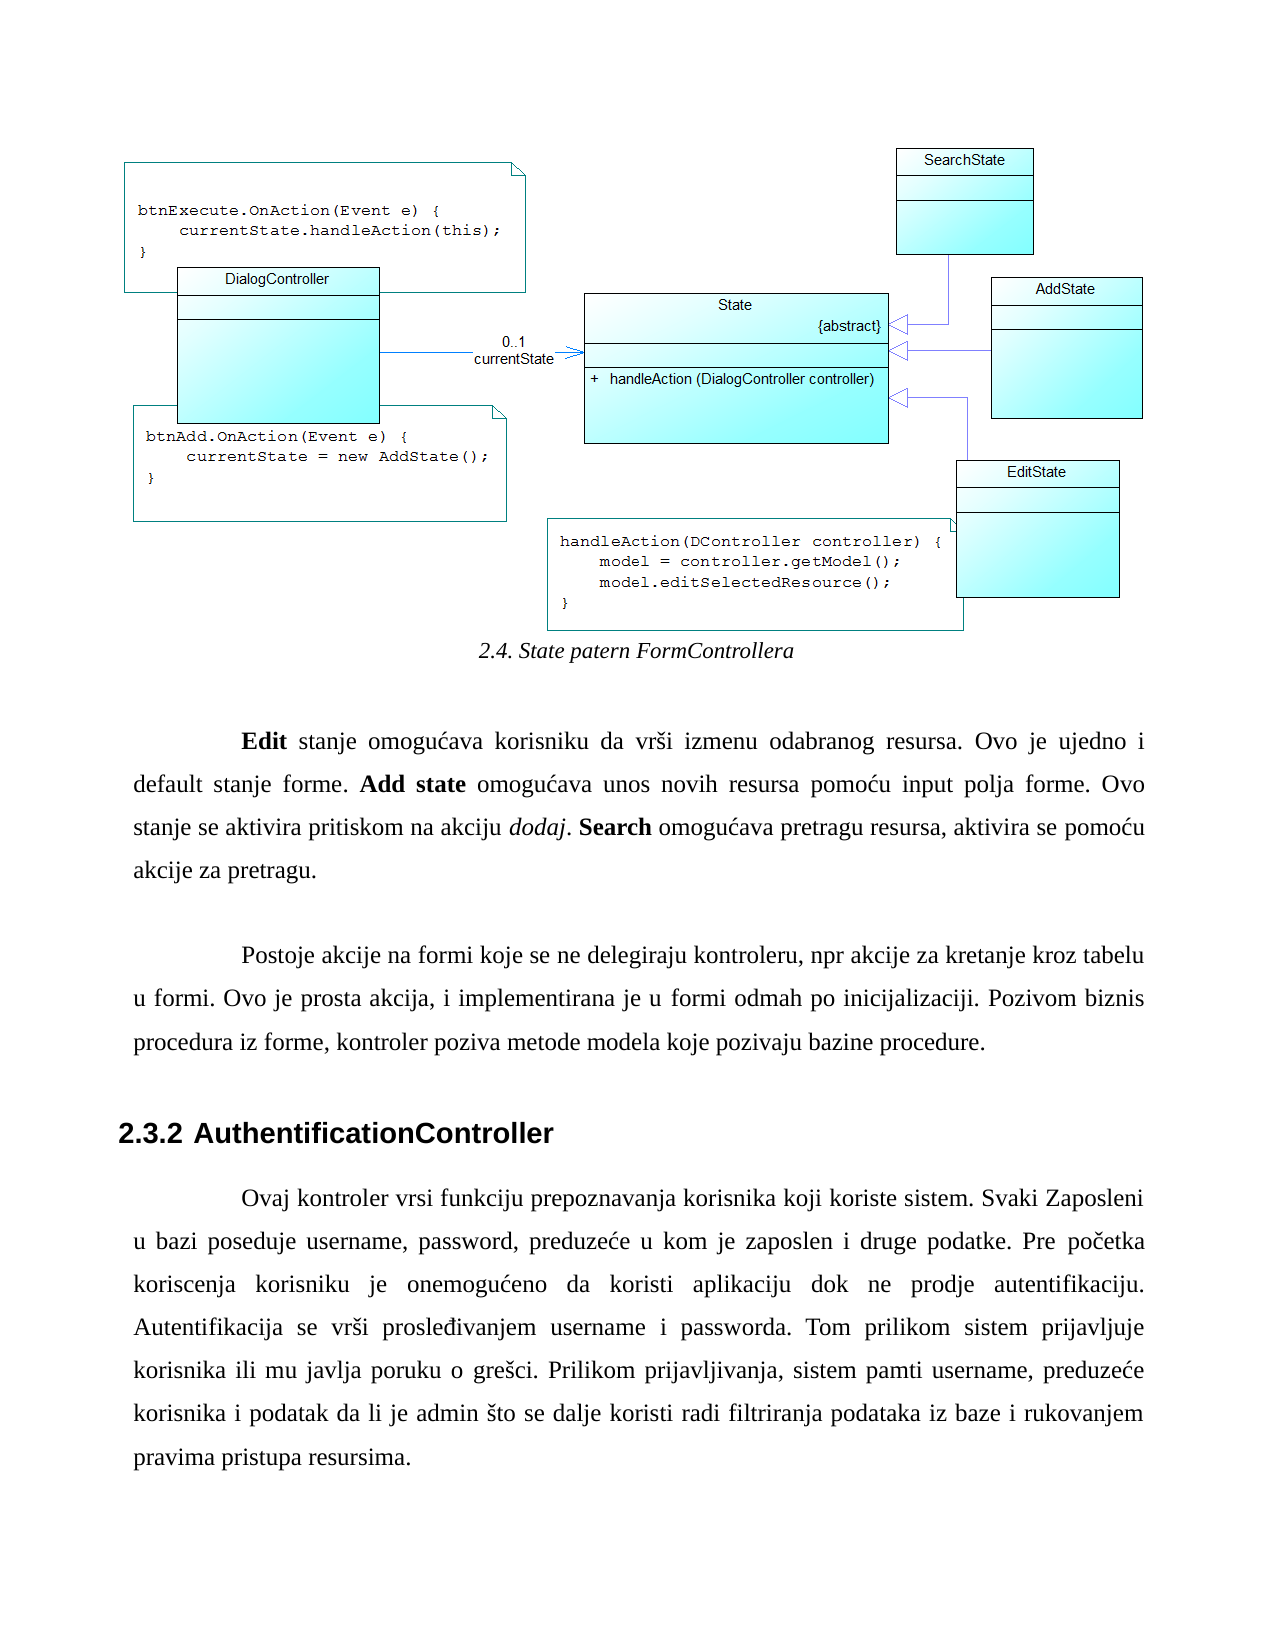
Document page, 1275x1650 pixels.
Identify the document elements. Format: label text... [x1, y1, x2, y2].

picture [118, 130, 1158, 637]
text Postoje akcije na formi koje se ne delegiraju kontroleru, npr akcije za kretanje kroz tabelu u formi. Ovo je prosta akcija, i implementirana je u formi odmah po inicijalizaciji. Pozivom biznis procedura iz forme, kontroler poziva metode modela koje pozivaju bazine procedure. [133, 940, 1145, 1055]
text Edit stanje omogućava korisniku da vrši izmenu odabranog resursa. Ovo je ujedno i default stanje forme. Add state omogućava unos novih resursa pomoću input polja forme. Ovo stanje se aktivira pritiskom na akciju dodaj. Search omogućava pretragu resursa, aktivira se pomoću akcije za pretragu. [133, 726, 1145, 884]
text 2.4. State patern FormControllera [118, 637, 1157, 663]
text Ovaj kontroler vrsi funkciju prepoznavanja korisnika koji koriste sistem. Svaki Zaposleni u bazi poseduje username, password, preduzeće u kom je zaposlen i druge podatke. Pre početka koriscenja korisniku je onemogućeno da koristi aplikaciju dok ne prodje autentifikaciju. Autentifikacija se vrši prosleđivanjem username i passworda. Tom prilikom sistem prijavljuje korisnika ili mu javlja poruku o grešci. Prilikom prijavljivanja, sistem pamti username, preduzeće korisnika i podatak da li je admin što se dalje koristi radi filtriranja podataka iz baze i rukovanjem pravima pristupa resursima. [133, 1183, 1145, 1470]
subtitle AuthentificationController [118, 1116, 1157, 1149]
